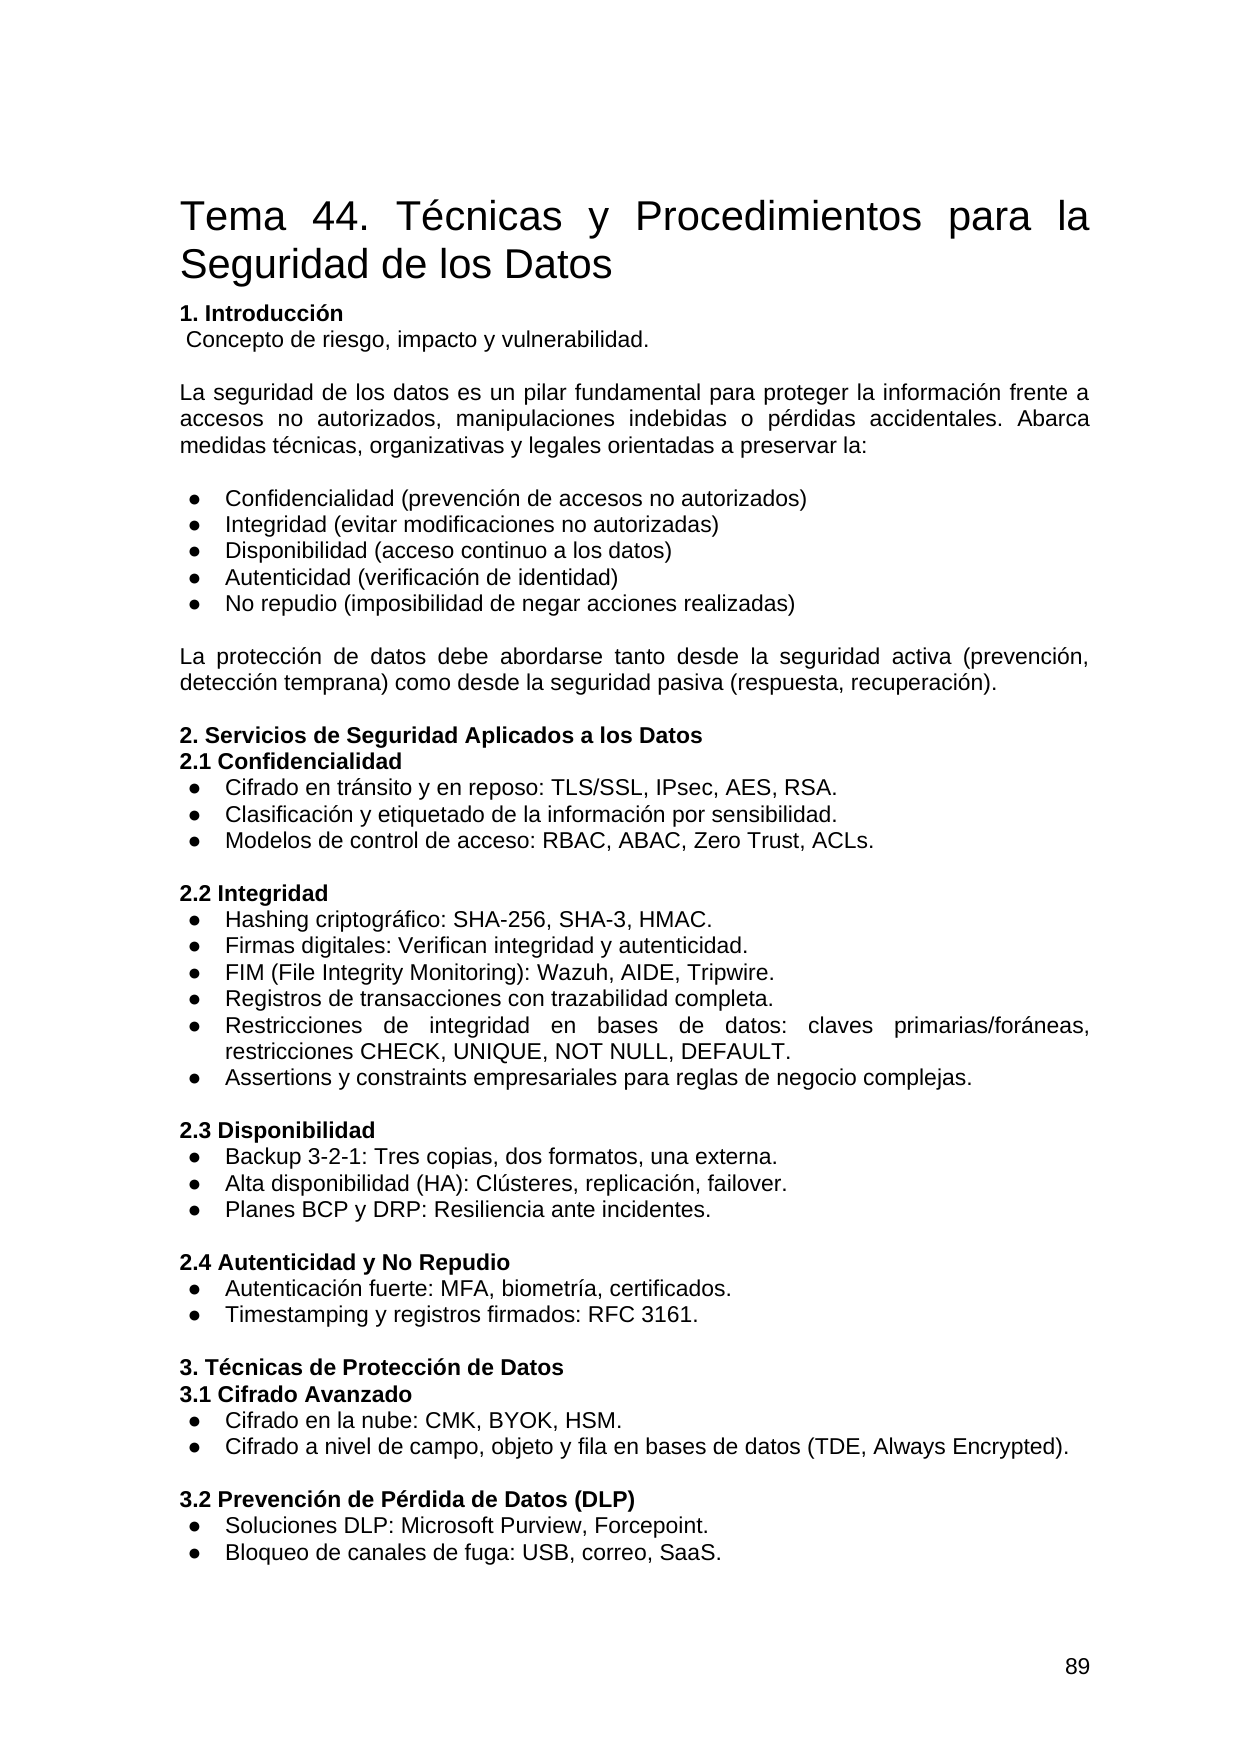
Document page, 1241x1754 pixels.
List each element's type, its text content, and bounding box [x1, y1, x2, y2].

list Cifrado en tránsito y en reposo: TLS/SSL, IPsec, AES, RSA. [187, 774, 1090, 801]
list Backup 3-2-1: Tres copias, dos formatos, una externa. [187, 1143, 1090, 1170]
list Autenticación fuerte: MFA, biometría, certificados. [187, 1275, 1090, 1301]
text 2.1 Confidencialidad [179, 748, 1090, 774]
list Bloqueo de canales de fuga: USB, correo, SaaS. [187, 1539, 1090, 1565]
list Disponibilidad (acceso continuo a los datos) [187, 537, 1090, 563]
list Timestamping y registros firmados: RFC 3161. [187, 1301, 1090, 1328]
text 2.3 Disponibilidad [179, 1117, 1090, 1143]
text 3.2 Prevención de Pérdida de Datos (DLP) [179, 1486, 1090, 1512]
text 2.4 Autenticidad y No Repudio [179, 1249, 1090, 1275]
list Restricciones de integridad en bases de datos: claves primarias/foráneas, restricciones CHECK, UNIQUE, NOT NULL, DEFAULT. [187, 1012, 1090, 1064]
list FIM (File Integrity Monitoring): Wazuh, AIDE, Tripwire. [187, 959, 1090, 985]
text La seguridad de los datos es un pilar fundamental para proteger la información frente a accesos no autorizados, manipulaciones indebidas o pérdidas accidentales. Abarca medidas técnicas, organizativas y legales orientadas a preservar la: [179, 379, 1090, 458]
list Soluciones DLP: Microsoft Purview, Forcepoint. [187, 1512, 1090, 1539]
list Modelos de control de acceso: RBAC, ABAC, Zero Trust, ACLs. [187, 827, 1090, 853]
list Firmas digitales: Verifican integridad y autenticidad. [187, 932, 1090, 959]
list Cifrado en la nube: CMK, BYOK, HSM. [187, 1407, 1090, 1433]
list Autenticidad (verificación de identidad) [187, 563, 1090, 590]
text 2. Servicios de Seguridad Aplicados a los Datos [179, 722, 1090, 748]
list Integridad (evitar modificaciones no autorizadas) [187, 511, 1090, 537]
text 3. Técnicas de Protección de Datos [179, 1354, 1090, 1381]
text Concepto de riesgo, impacto y vulnerabilidad. [179, 326, 1090, 353]
list Confidencialidad (prevención de accesos no autorizados) [187, 484, 1090, 511]
text 1. Introducción [179, 300, 1090, 326]
text 2.2 Integridad [179, 880, 1090, 906]
list Hashing criptográfico: SHA-256, SHA-3, HMAC. [187, 906, 1090, 932]
subtitle Tema 44. Técnicas y Procedimientos para la Seguridad de los Datos [179, 192, 1090, 287]
list Assertions y constraints empresariales para reglas de negocio complejas. [187, 1064, 1090, 1091]
list Alta disponibilidad (HA): Clústeres, replicación, failover. [187, 1170, 1090, 1196]
list Clasificación y etiquetado de la información por sensibilidad. [187, 801, 1090, 827]
text 3.1 Cifrado Avanzado [179, 1381, 1090, 1407]
text La protección de datos debe abordarse tanto desde la seguridad activa (prevención, detección temprana) como desde la seguridad pasiva (respuesta, recuperación). [179, 643, 1090, 695]
list Registros de transacciones con trazabilidad completa. [187, 985, 1090, 1012]
list Planes BCP y DRP: Resiliencia ante incidentes. [187, 1196, 1090, 1222]
list No repudio (imposibilidad de negar acciones realizadas) [187, 590, 1090, 616]
list Cifrado a nivel de campo, objeto y fila en bases de datos (TDE, Always Encrypted). [187, 1433, 1090, 1459]
